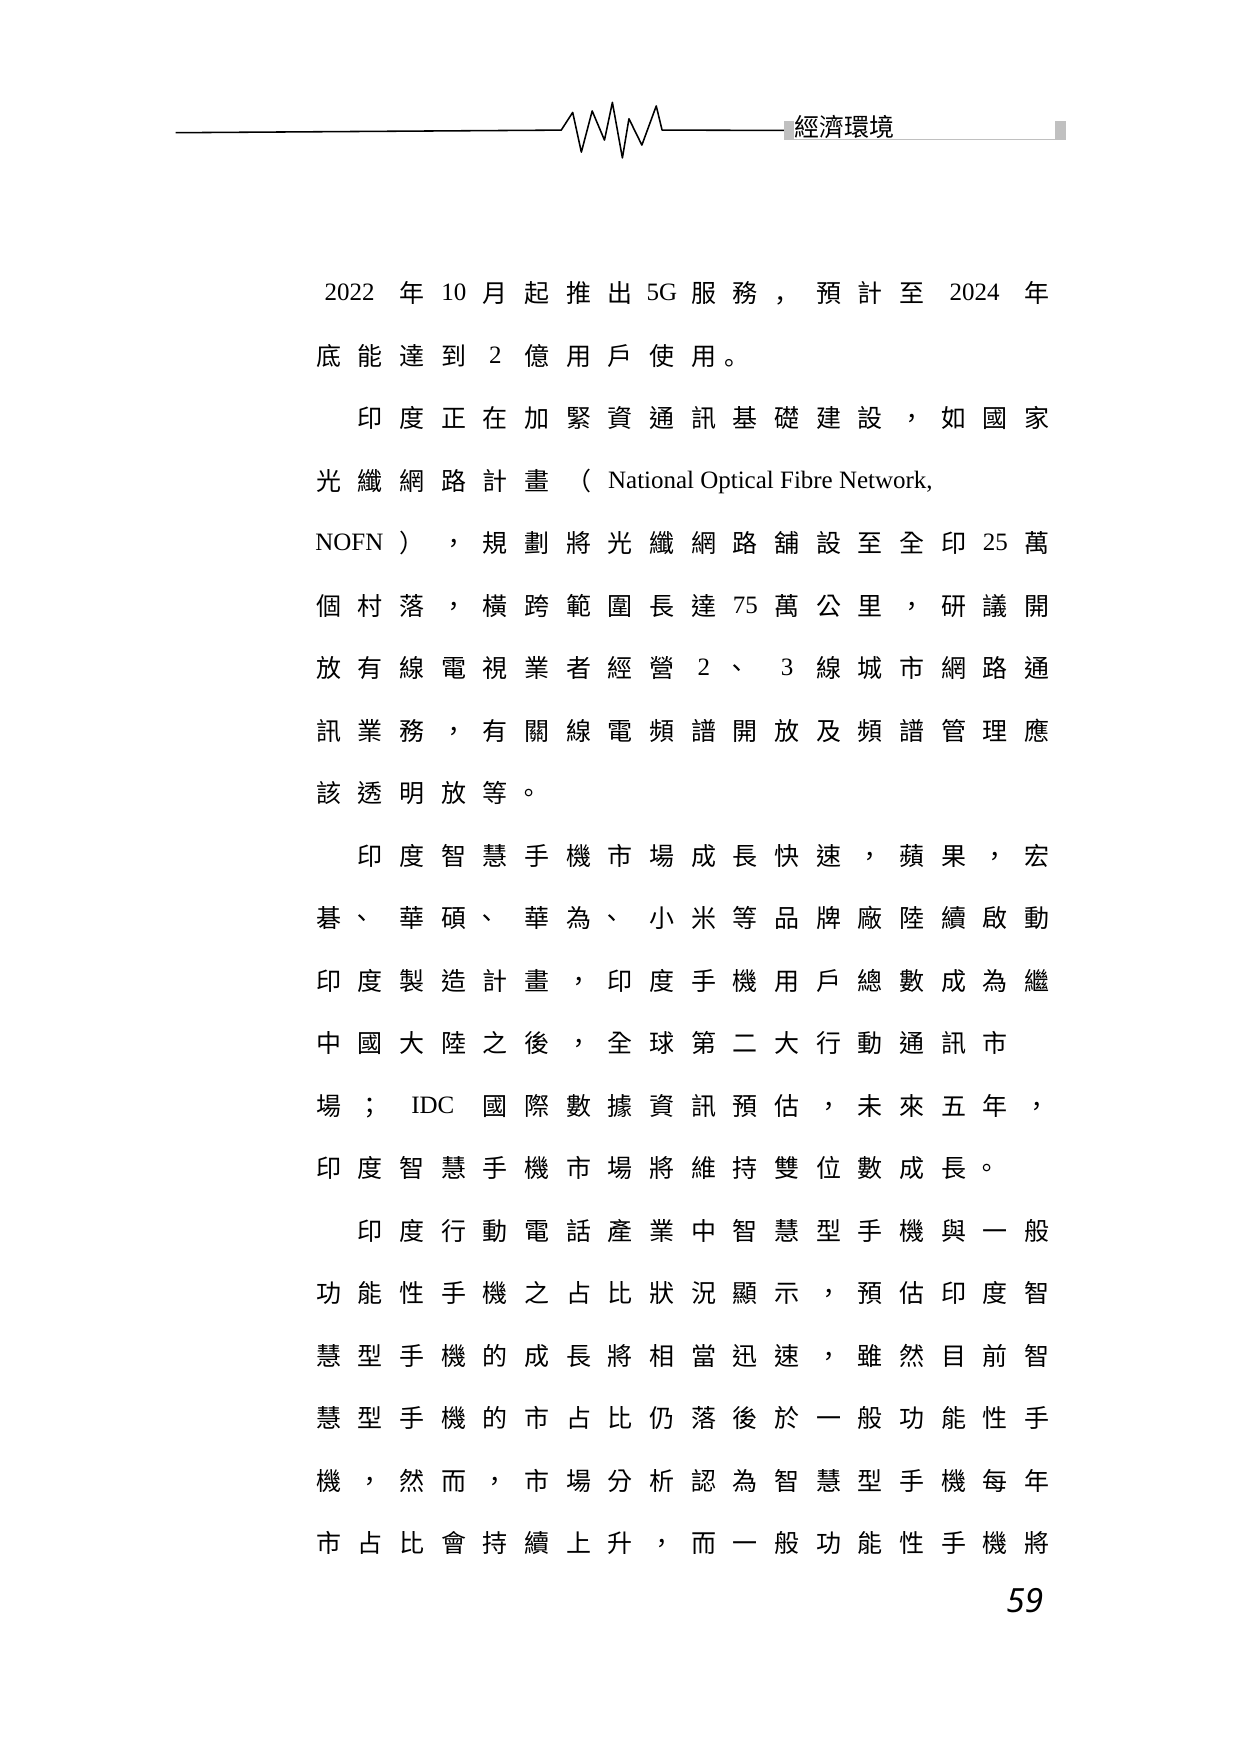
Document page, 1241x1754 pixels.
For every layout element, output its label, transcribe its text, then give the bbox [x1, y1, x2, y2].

text 印度行動電話產業中智慧型手機與一般功能性手機之占比狀況顯示，預估印度智慧型手機的成長將相當迅速，雖然目前智慧型手機的市占比仍落後於一般功能性手機，然而，市場分析認為智慧型手機每年市占比會持續上升，而一般功能性手機將 [281, 1188, 1058, 1563]
text 2022年10月起推出5G服務，預計至2024年底能達到2億用戶使用。 [281, 250, 1058, 375]
text 印度智慧手機市場成長快速，蘋果，宏碁、華碩、華為、小米等品牌廠陸續啟動印度製造計畫，印度手機用戶總數成為繼中國大陸之後，全球第二大行動通訊市場；IDC國際數據資訊預估，未來五年，印度智慧手機市場將維持雙位數成長。 [281, 813, 1058, 1188]
text 印度正在加緊資通訊基礎建設，如國家光纖網路計畫（National Optical Fibre Network, NOFN），規劃將光纖網路舖設至全印25萬個村落，橫跨範圍長達75萬公里，研議開放有線電視業者經營2、3線城市網路通訊業務，有關線電頻譜開放及頻譜管理應該透明放等。 [281, 375, 1058, 813]
